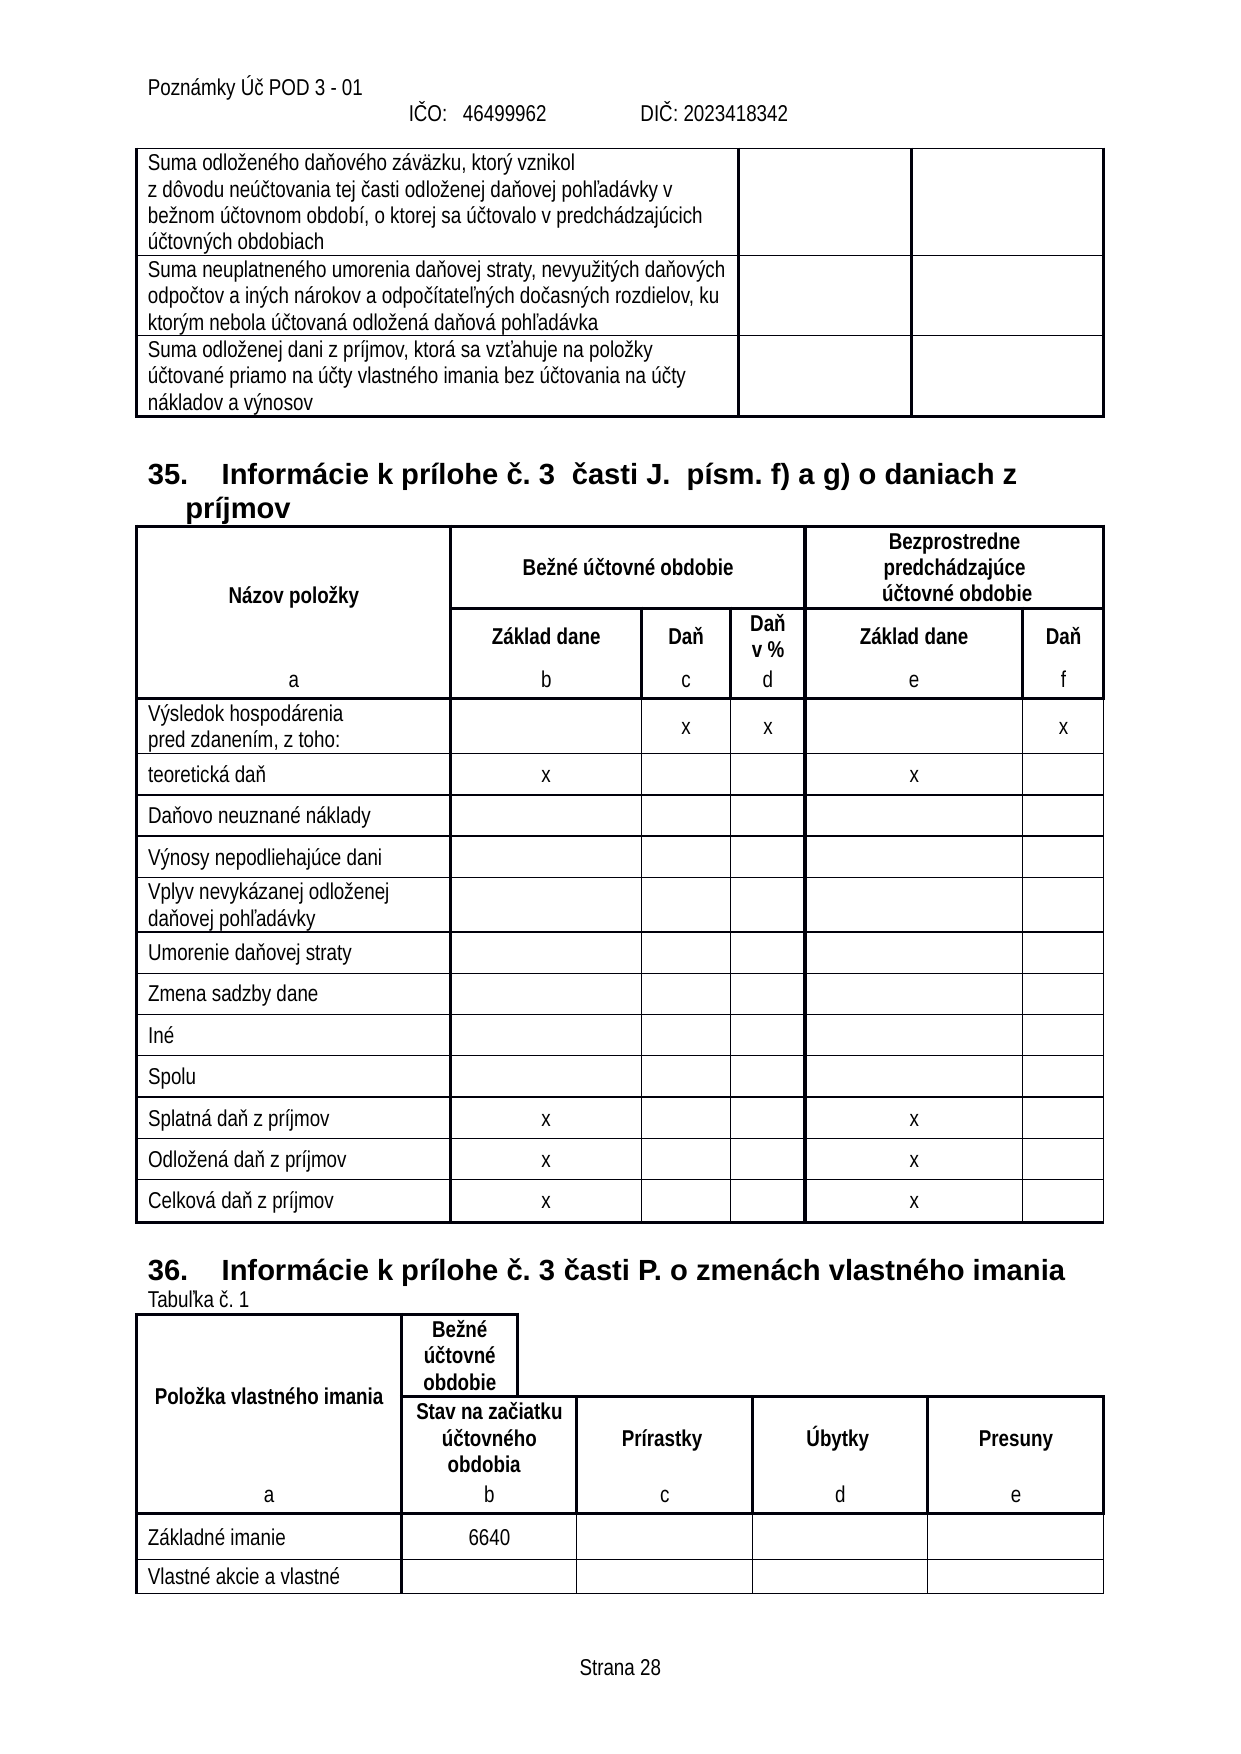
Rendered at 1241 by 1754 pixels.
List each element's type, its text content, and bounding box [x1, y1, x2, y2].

table_cell [731, 1098, 803, 1138]
table_cell [452, 837, 641, 877]
table_cell [807, 878, 1022, 931]
table_cell [753, 1515, 927, 1559]
table_cell [642, 1139, 730, 1179]
table_cell Celková daň z príjmov [138, 1180, 449, 1221]
table_cell Základné imanie [138, 1515, 400, 1559]
table_cell x [807, 1139, 1022, 1179]
table_cell Výsledok hospodárenia pred zdanením, z toho: [138, 700, 449, 753]
table_cell Daň v % [732, 610, 803, 662]
table_cell [731, 1139, 803, 1179]
table_cell [731, 796, 803, 835]
table_header Bezprostredne predchádzajúce účtovné obdobie [807, 528, 1102, 607]
table_cell Daň [643, 610, 729, 662]
table_cell Odložená daň z príjmov [138, 1139, 449, 1179]
table_cell x [807, 1180, 1022, 1221]
title Informácie k prílohe č. 3 časti P. o zmenách vlastného imania [148, 1253, 1092, 1286]
title Informácie k prílohe č. 3 časti J. písm. f) a g) o daniach z príjmov [148, 457, 1092, 524]
table_cell Daň [1024, 610, 1102, 662]
table_cell [1023, 878, 1103, 931]
table_cell [807, 796, 1022, 835]
table_cell [642, 1015, 730, 1055]
table_cell [731, 1015, 803, 1055]
table_cell [731, 1056, 803, 1096]
table_cell [807, 1015, 1022, 1055]
table_cell a [138, 663, 449, 697]
table_cell [1023, 974, 1103, 1014]
table_cell x [452, 754, 641, 794]
table_cell [642, 754, 730, 794]
table_cell [807, 837, 1022, 877]
table_cell Daňovo neuznané náklady [138, 796, 449, 835]
table_cell [642, 878, 730, 931]
table_cell x [452, 1180, 641, 1221]
table_cell [642, 837, 730, 877]
table_cell [753, 1560, 927, 1593]
table_cell [731, 933, 803, 972]
table_cell x [807, 1098, 1022, 1138]
table_cell e [807, 663, 1021, 697]
table_cell teoretická daň [138, 754, 449, 794]
table_cell [928, 1515, 1103, 1559]
table_cell [731, 754, 803, 794]
table_cell Splatná daň z príjmov [138, 1098, 449, 1138]
table_cell 6640 [403, 1515, 576, 1559]
table_cell Základ dane [452, 610, 640, 662]
table_cell [913, 149, 1102, 255]
table_cell c [578, 1477, 751, 1512]
table_header Bežné účtovné obdobie [403, 1316, 516, 1395]
table_cell [1023, 1056, 1103, 1096]
table_cell Prírastky [578, 1398, 751, 1477]
table_cell [731, 1180, 803, 1221]
table_cell [731, 974, 803, 1014]
table_cell b [452, 663, 640, 697]
table_cell x [807, 754, 1022, 794]
table_cell [452, 700, 641, 753]
table_cell x [452, 1139, 641, 1179]
table_cell [452, 796, 641, 835]
table_cell x [452, 1098, 641, 1138]
table_cell [1023, 796, 1103, 835]
table_cell x [642, 700, 730, 753]
table_cell [1023, 754, 1103, 794]
table_cell [642, 1098, 730, 1138]
table_cell [642, 974, 730, 1014]
table_cell a [138, 1477, 400, 1512]
table_header Bežné účtovné obdobie [452, 528, 803, 607]
table_cell [807, 933, 1022, 972]
table_cell Suma odloženého daňového záväzku, ktorý vznikol z dôvodu neúčtovania tej časti odloženej daňovej pohľadávky v bežnom účtovnom období, o ktorej sa účtovalo v predchádzajúcich účtovných obdobiach [138, 149, 737, 255]
table_cell [452, 1056, 641, 1096]
table_cell [1023, 1015, 1103, 1055]
table_cell [642, 796, 730, 835]
table_cell e [929, 1477, 1102, 1512]
table_cell [1023, 933, 1103, 972]
table_cell f [1024, 663, 1102, 697]
table_cell Umorenie daňovej straty [138, 933, 449, 972]
table_cell [913, 256, 1102, 335]
table_cell [577, 1560, 752, 1593]
table_cell [807, 700, 1022, 753]
table_cell x [1023, 700, 1103, 753]
table_header Položka vlastného imania [138, 1316, 400, 1477]
table_cell Iné [138, 1015, 449, 1055]
table_cell [1023, 1180, 1103, 1221]
table_cell [807, 974, 1022, 1014]
table_cell Suma odloženej dani z príjmov, ktorá sa vzťahuje na položky účtované priamo na účty vlastného imania bez účtovania na účty nákladov a výnosov [138, 336, 737, 415]
table_cell Základ dane [807, 610, 1021, 662]
table_cell [452, 1015, 641, 1055]
table_cell [403, 1560, 576, 1593]
table_cell [1023, 837, 1103, 877]
table_cell [731, 837, 803, 877]
table_cell Výnosy nepodliehajúce dani [138, 837, 449, 877]
table_cell Presuny [929, 1398, 1102, 1477]
table_cell Vplyv nevykázanej odloženej daňovej pohľadávky [138, 878, 449, 931]
table_cell [452, 974, 641, 1014]
table_cell Zmena sadzby dane [138, 974, 449, 1014]
table_cell d [732, 663, 803, 697]
table_cell [740, 336, 910, 415]
table_cell c [643, 663, 729, 697]
table_cell [807, 1056, 1022, 1096]
table_cell [642, 1056, 730, 1096]
table_cell [1023, 1139, 1103, 1179]
table_cell [452, 878, 641, 931]
table_cell [1023, 1098, 1103, 1138]
text Tabuľka č. 1 [148, 1286, 1092, 1313]
table_cell [731, 878, 803, 931]
table_cell Spolu [138, 1056, 449, 1096]
table_cell Stav na začiatku účtovného obdobia [403, 1398, 575, 1477]
table_cell [642, 1180, 730, 1221]
table_cell Suma neuplatneného umorenia daňovej straty, nevyužitých daňových odpočtov a iných nárokov a odpočítateľných dočasných rozdielov, ku ktorým nebola účtovaná odložená daňová pohľadávka [138, 256, 737, 335]
table_cell [577, 1515, 752, 1559]
table_cell [740, 149, 910, 255]
table_cell Úbytky [754, 1398, 926, 1477]
table_cell [928, 1560, 1103, 1593]
table_cell x [731, 700, 803, 753]
table_cell [452, 933, 641, 972]
table_cell b [403, 1477, 575, 1512]
table_cell [913, 336, 1102, 415]
table_cell [740, 256, 910, 335]
table_header Názov položky [138, 528, 449, 662]
table_cell Vlastné akcie a vlastné [138, 1560, 400, 1593]
table_cell [642, 933, 730, 972]
table_cell d [754, 1477, 926, 1512]
